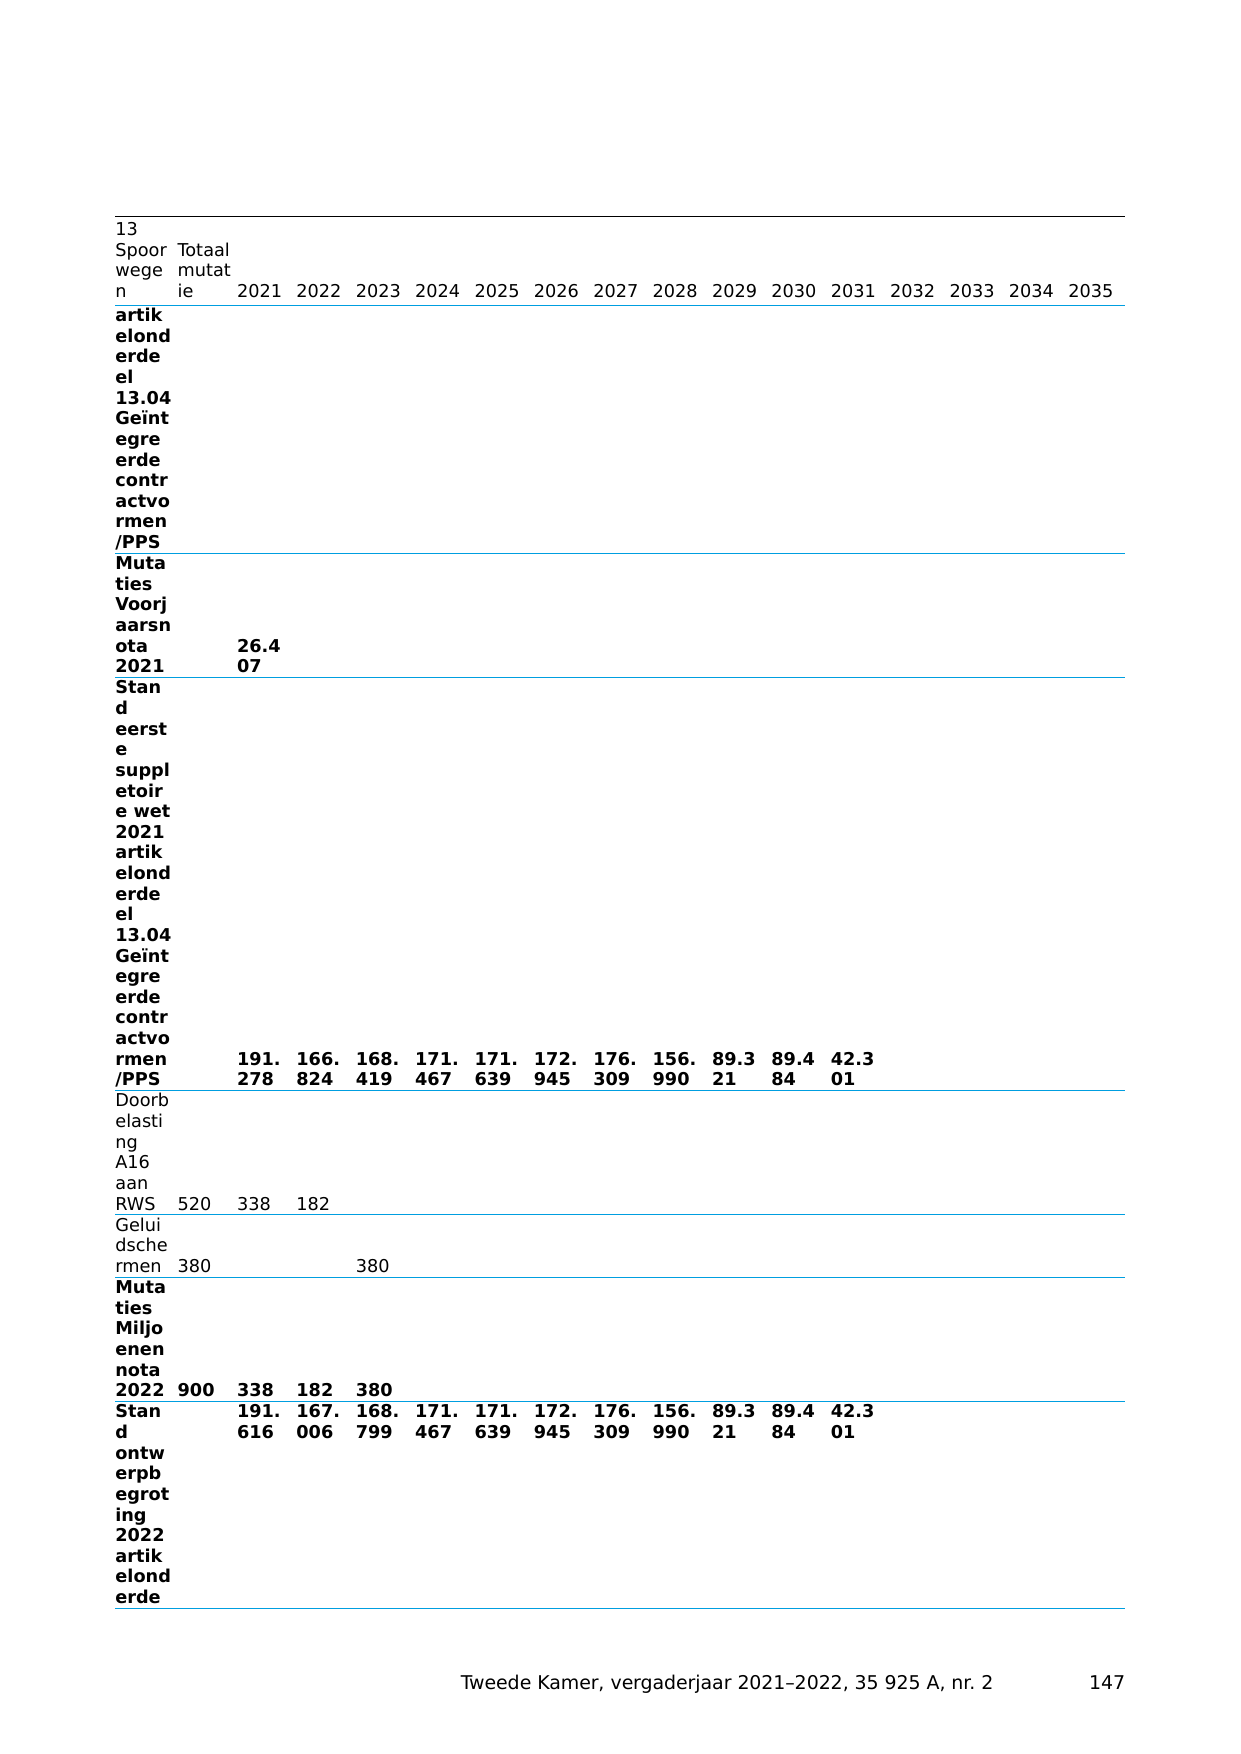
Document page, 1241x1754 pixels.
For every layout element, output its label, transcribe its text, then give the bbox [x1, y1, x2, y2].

table_cell [175, 554, 234, 677]
table_cell 2023 [353, 217, 412, 304]
table_cell 2026 [531, 217, 590, 304]
table_cell 191.278 [234, 678, 293, 1090]
table_cell [531, 554, 590, 677]
table_cell [1065, 554, 1125, 677]
table_cell 380 [353, 1215, 412, 1277]
table_cell [531, 306, 590, 553]
table_cell [768, 1091, 828, 1214]
table_cell [471, 306, 531, 553]
table_cell [175, 1402, 234, 1608]
table_cell [828, 1091, 887, 1214]
table_cell 380 [175, 1215, 234, 1277]
table_cell [353, 554, 412, 677]
table_cell [412, 554, 471, 677]
table_cell 168.419 [353, 678, 412, 1090]
table_cell 2027 [590, 217, 649, 304]
table_cell [887, 1402, 946, 1608]
table_cell [946, 1091, 1006, 1214]
table_cell [946, 1402, 1006, 1608]
table_cell [709, 1278, 768, 1401]
table_cell 2035 [1065, 217, 1125, 304]
table_cell 171.467 [412, 1402, 471, 1608]
table_cell [590, 306, 649, 553]
table_cell artikelonderdeel 13.04 Geïntegreerde contractvormen/PPS [115, 306, 174, 553]
table_cell 42.301 [828, 1402, 887, 1608]
table_cell [709, 306, 768, 553]
table_cell 89.484 [768, 678, 828, 1090]
table_cell 2021 [234, 217, 293, 304]
table_cell [1065, 306, 1125, 553]
table_cell [590, 1091, 649, 1214]
table_cell [531, 1091, 590, 1214]
table_cell [1006, 678, 1065, 1090]
table_cell 2022 [293, 217, 353, 304]
table_cell Totaal mutatie [175, 217, 234, 304]
table_cell 42.301 [828, 678, 887, 1090]
table_cell [471, 1278, 531, 1401]
table_cell [887, 1215, 946, 1277]
table_cell [353, 1091, 412, 1214]
table_cell Mutaties Voorjaarsnota 2021 [115, 554, 174, 677]
table_cell [1006, 306, 1065, 553]
table_cell 2024 [412, 217, 471, 304]
table_cell 176.309 [590, 678, 649, 1090]
table_cell 2028 [650, 217, 709, 304]
table_cell [709, 1091, 768, 1214]
table_cell [293, 554, 353, 677]
table_cell 172.945 [531, 678, 590, 1090]
table_cell [471, 1215, 531, 1277]
table_cell [887, 1091, 946, 1214]
table_cell [1065, 678, 1125, 1090]
table_cell [946, 1278, 1006, 1401]
table_cell [946, 678, 1006, 1090]
table_cell [650, 1278, 709, 1401]
table_cell 171.639 [471, 1402, 531, 1608]
table_cell Mutaties Miljoenennota 2022 [115, 1278, 174, 1401]
table_cell [471, 554, 531, 677]
table_cell [175, 306, 234, 553]
table_cell [353, 306, 412, 553]
table_cell [650, 1091, 709, 1214]
table_cell [887, 554, 946, 677]
table_cell 2033 [946, 217, 1006, 304]
table_cell [887, 1278, 946, 1401]
table_cell 167.006 [293, 1402, 353, 1608]
table_cell [1006, 554, 1065, 677]
table_cell [946, 554, 1006, 677]
table_cell [650, 306, 709, 553]
table_cell [828, 554, 887, 677]
table_cell [293, 306, 353, 553]
table_cell [768, 1278, 828, 1401]
table_cell 900 [175, 1278, 234, 1401]
table_cell 2030 [768, 217, 828, 304]
table_cell [650, 1215, 709, 1277]
table_cell Stand eerste suppletoire wet 2021 artikelonderdeel 13.04 Geïntegreerde contractvormen/PPS [115, 678, 174, 1090]
table_cell 176.309 [590, 1402, 649, 1608]
table_cell 380 [353, 1278, 412, 1401]
table_cell [1065, 1091, 1125, 1214]
table_cell [828, 1215, 887, 1277]
table_cell [293, 1215, 353, 1277]
table_cell [768, 1215, 828, 1277]
table_cell [1006, 1091, 1065, 1214]
table_cell 2034 [1006, 217, 1065, 304]
table_cell [1006, 1215, 1065, 1277]
table_cell [590, 554, 649, 677]
table_cell 338 [234, 1091, 293, 1214]
table_cell 89.321 [709, 1402, 768, 1608]
table_cell [1006, 1402, 1065, 1608]
table_cell [412, 1215, 471, 1277]
table_cell 191.616 [234, 1402, 293, 1608]
table_cell [471, 1091, 531, 1214]
table_cell [1006, 1278, 1065, 1401]
table_header Tabel 83 Artikel 13 Spoorwegen (bedragen x € 1.000) [115, 191, 1125, 216]
table_cell [828, 306, 887, 553]
table_cell 2031 [828, 217, 887, 304]
table_cell [412, 1091, 471, 1214]
table_cell [234, 1215, 293, 1277]
table_cell [946, 1215, 1006, 1277]
table_cell [709, 1215, 768, 1277]
table_cell Stand ontwerpbegroting 2022 artikelonderde [115, 1402, 174, 1608]
table_cell 156.990 [650, 678, 709, 1090]
table_cell 171.639 [471, 678, 531, 1090]
table_cell [175, 678, 234, 1090]
table_cell 182 [293, 1278, 353, 1401]
table_cell 172.945 [531, 1402, 590, 1608]
table_cell [828, 1278, 887, 1401]
table_cell [768, 306, 828, 553]
table_cell Doorbelasting A16 aan RWS [115, 1091, 174, 1214]
table_cell [887, 678, 946, 1090]
table_cell [234, 306, 293, 553]
table_cell 2029 [709, 217, 768, 304]
table_cell [531, 1215, 590, 1277]
table_cell [1065, 1215, 1125, 1277]
table_cell [590, 1278, 649, 1401]
table_cell 2032 [887, 217, 946, 304]
table_cell 168.799 [353, 1402, 412, 1608]
table_cell 520 [175, 1091, 234, 1214]
table_cell 166.824 [293, 678, 353, 1090]
table_cell 156.990 [650, 1402, 709, 1608]
table_cell 338 [234, 1278, 293, 1401]
table_cell 2025 [471, 217, 531, 304]
table_cell [1065, 1402, 1125, 1608]
table_cell [590, 1215, 649, 1277]
table_cell [412, 306, 471, 553]
table_cell [650, 554, 709, 677]
table_cell [768, 554, 828, 677]
table_cell [709, 554, 768, 677]
table_cell [887, 306, 946, 553]
table_cell 171.467 [412, 678, 471, 1090]
table_cell 13 Spoorwegen [115, 217, 174, 304]
table_cell 89.484 [768, 1402, 828, 1608]
table_cell 26.407 [234, 554, 293, 677]
table_cell 89.321 [709, 678, 768, 1090]
table_cell [1065, 1278, 1125, 1401]
table_cell [531, 1278, 590, 1401]
table_cell [412, 1278, 471, 1401]
table_cell Geluidschermen [115, 1215, 174, 1277]
table_cell [946, 306, 1006, 553]
table_cell 182 [293, 1091, 353, 1214]
